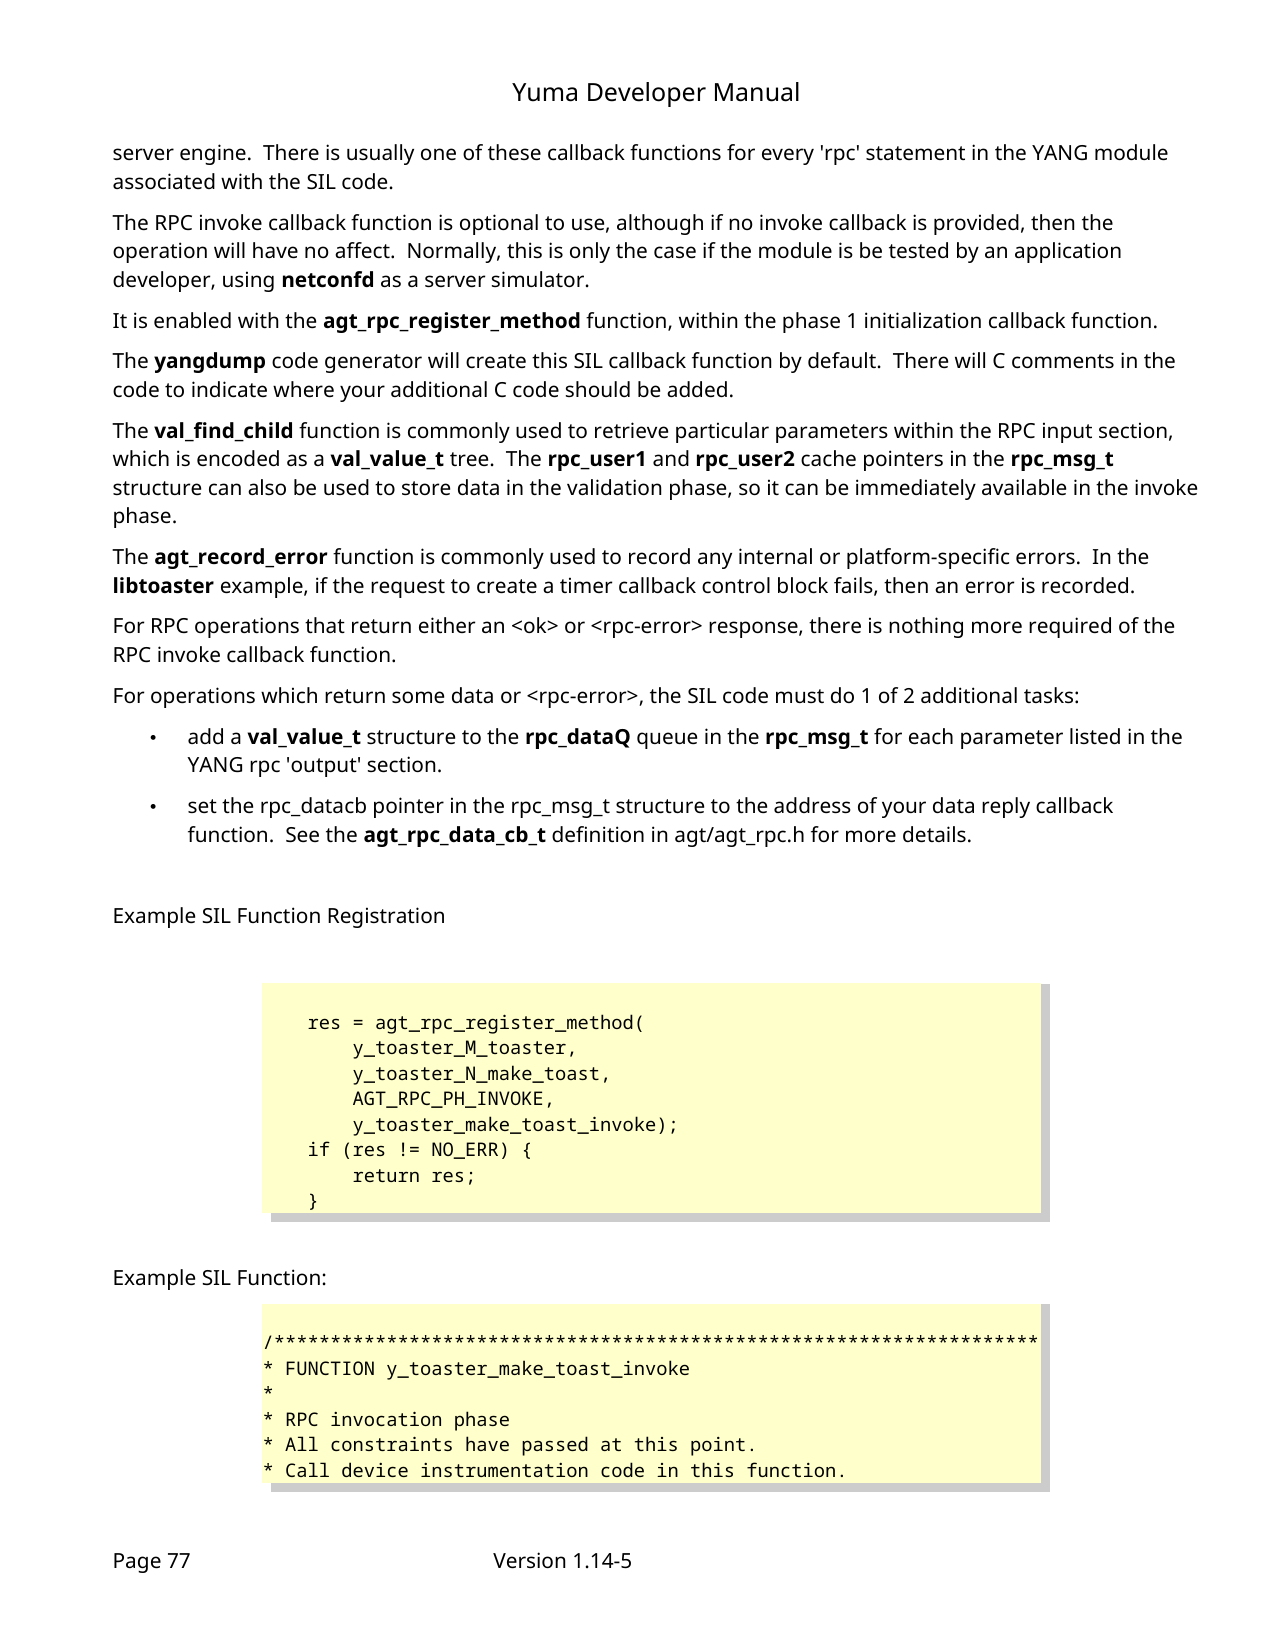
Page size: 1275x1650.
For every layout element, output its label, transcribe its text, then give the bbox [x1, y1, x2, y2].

text * FUNCTION y_toaster_make_toast_invoke [262, 1355, 1041, 1381]
text y_toaster_M_toaster, [262, 1034, 1041, 1060]
text res = agt_rpc_register_method( [262, 1009, 1041, 1034]
text The yangdump code generator will create this SIL callback function by default. There will C comments in the code to indicate where your additional C code should be added. [112, 347, 1200, 403]
text The agt_record_error function is commonly used to record any internal or platform-specific errors. In the libtoaster example, if the request to create a timer callback control block fails, then an error is recorded. [112, 542, 1200, 599]
text It is enabled with the agt_rpc_register_method function, within the phase 1 initialization callback function. [112, 306, 1200, 334]
list set the rpc_datacb pointer in the rpc_msg_t structure to the address of your data reply callback function. See the agt_rpc_data_cb_t definition in agt/agt_rpc.h for more details. [150, 791, 1200, 848]
text * [262, 1381, 1041, 1406]
text The RPC invoke callback function is optional to use, although if no invoke callback is provided, then the operation will have no affect. Normally, this is only the case if the module is be tested by an application developer, using netconfd as a server simulator. [112, 208, 1200, 293]
text server engine. There is usually one of these callback functions for every 'rpc' statement in the YANG module associated with the SIL code. [112, 138, 1200, 195]
text Example SIL Function: [112, 1263, 1200, 1292]
text For operations which return some data or <rpc-error>, the SIL code must do 1 of 2 additional tasks: [112, 681, 1200, 709]
text The val_find_child function is commonly used to retrieve particular parameters within the RPC input section, which is encoded as a val_value_t tree. The rpc_user1 and rpc_user2 cache pointers in the rpc_msg_t structure can also be used to store data in the validation phase, so it can be immediately available in the invoke phase. [112, 416, 1200, 530]
text if (res != NO_ERR) { [262, 1137, 1041, 1162]
text For RPC operations that return either an <ok> or <rpc-error> response, there is nothing more required of the RPC invoke callback function. [112, 612, 1200, 668]
text AGT_RPC_PH_INVOKE, [262, 1086, 1041, 1111]
text /******************************************************************** [262, 1329, 1041, 1355]
text * Call device instrumentation code in this function. [262, 1457, 1041, 1483]
text } [262, 1188, 1041, 1213]
text * All constraints have passed at this point. [262, 1432, 1041, 1457]
list add a val_value_t structure to the rpc_dataQ queue in the rpc_msg_t for each parameter listed in the YANG rpc 'output' section. [150, 722, 1200, 779]
text y_toaster_N_make_toast, [262, 1060, 1041, 1086]
text * RPC invocation phase [262, 1406, 1041, 1432]
text return res; [262, 1162, 1041, 1188]
text y_toaster_make_toast_invoke); [262, 1111, 1041, 1137]
text Example SIL Function Registration [112, 902, 1200, 930]
